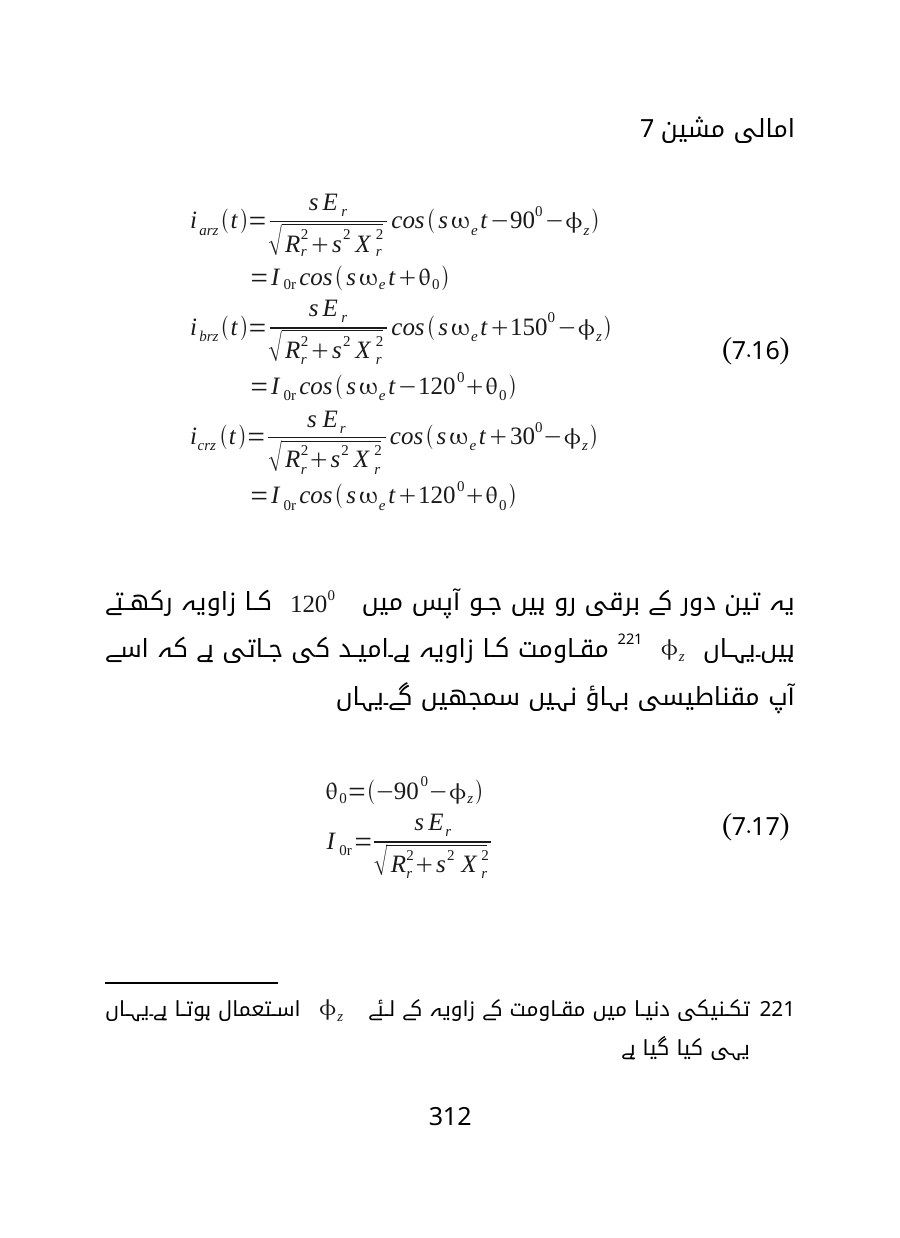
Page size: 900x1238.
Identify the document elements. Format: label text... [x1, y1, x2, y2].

table_header (7.17) [705, 767, 795, 900]
text تکنیکی دنیا میں مقاومت کے زاویہ کے لئے استعمال ہوتا ہے۔یہاں یہی کیا گیا ہے [105, 989, 795, 1068]
table_header [105, 767, 705, 900]
table_header [105, 182, 705, 532]
table_header (7.16) [705, 182, 795, 532]
text یہ تین دور کے برقی رو ہیں جو آپس میں کا زاویہ رکھتے ہیں۔یہاں مقاومت کا زاویہ ہے۔امید کی جاتی ہے کہ اسے آپ مقناطیسی بہاؤ نہیں سمجھیں گے۔یہاں [105, 578, 795, 720]
